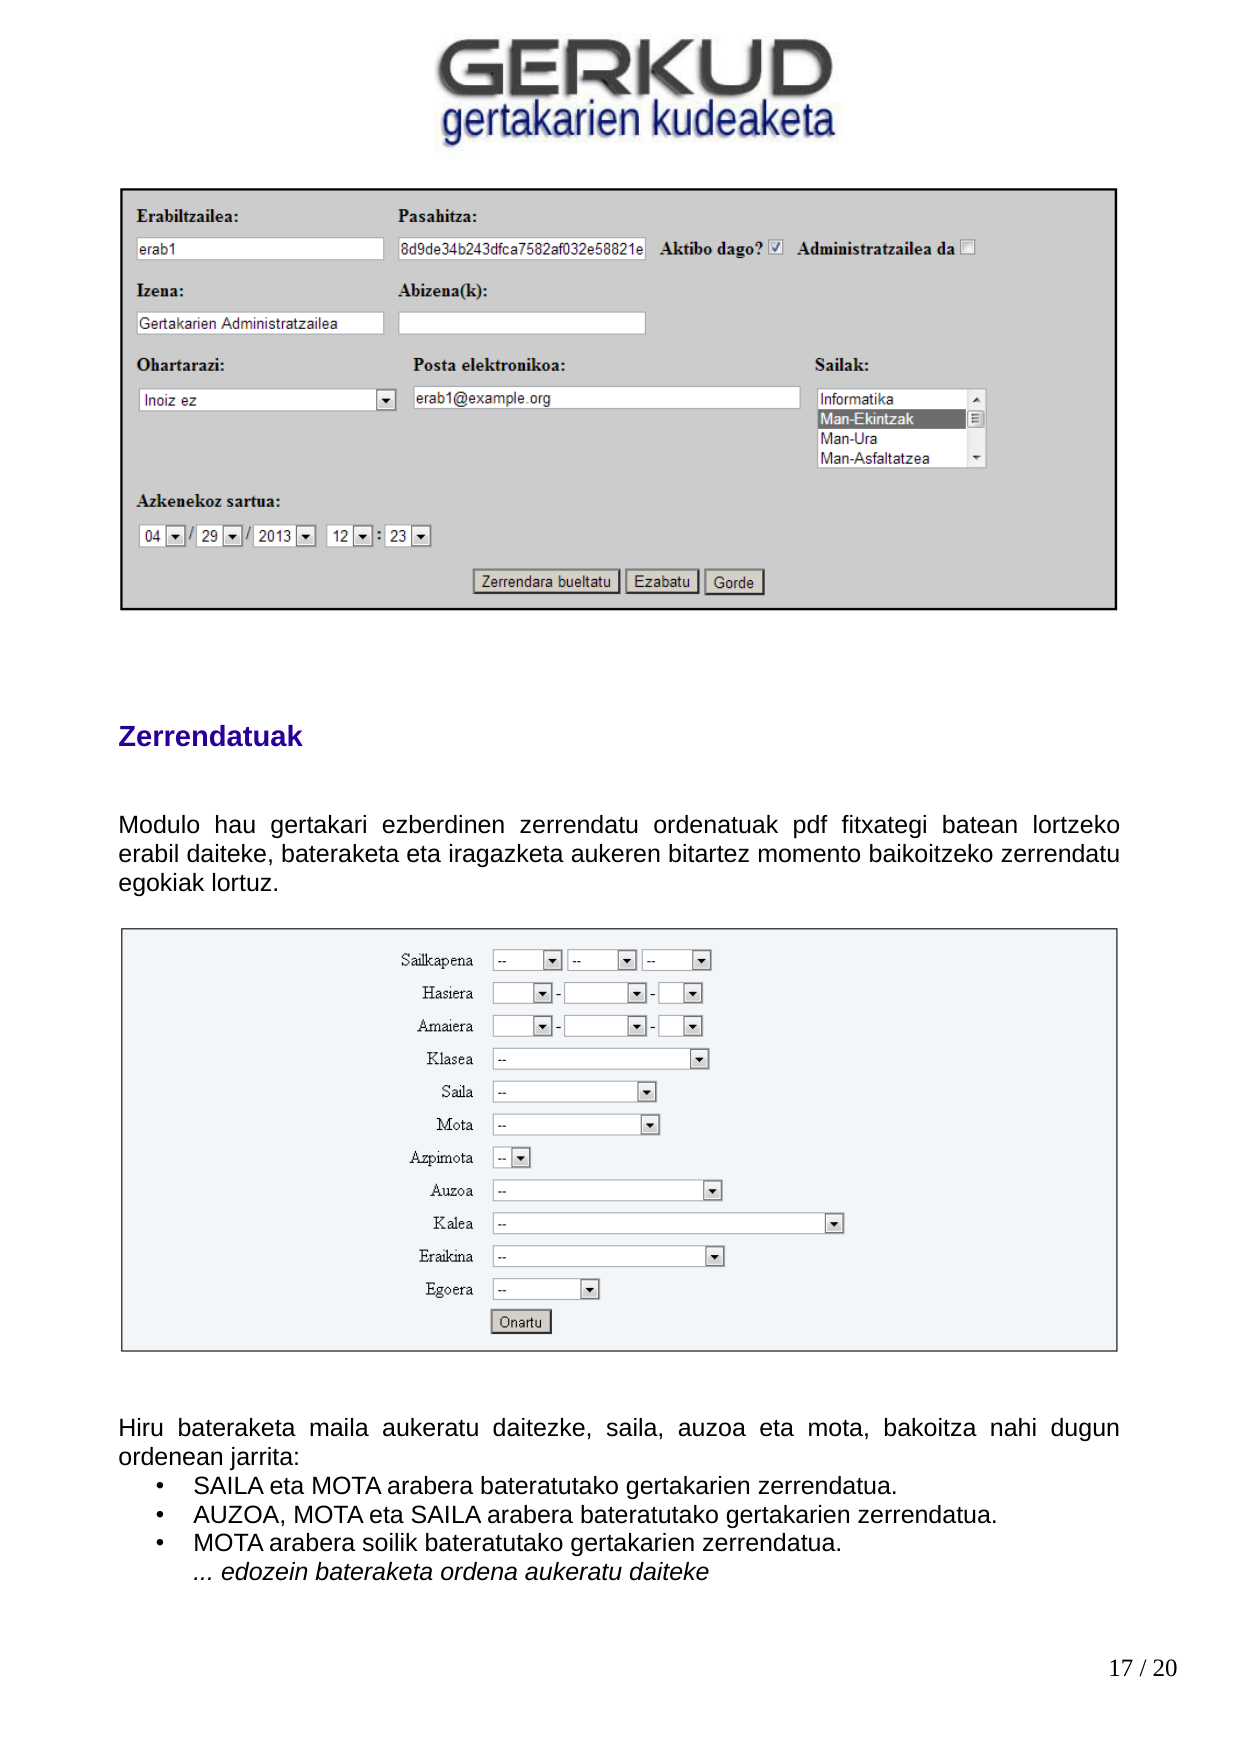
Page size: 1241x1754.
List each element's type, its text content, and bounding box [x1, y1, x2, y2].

text Hiru bateraketa maila aukeratu daitezke, saila, auzoa eta mota, bakoitza nahi dugun ordenean jarrita: [118, 1413, 1122, 1471]
list ... edozein bateraketa ordena aukeratu daiteke [156, 1557, 1122, 1586]
list AUZOA, MOTA eta SAILA arabera bateratutako gertakarien zerrendatua. [156, 1499, 1122, 1528]
picture [118, 186, 1123, 615]
text Modulo hau gertakari ezberdinen zerrendatu ordenatuak pdf fitxategi batean lortzeko erabil daiteke, bateraketa eta iragazketa aukeren bitartez momento baikoitzeko zerrendatu egokiak lortuz. [118, 811, 1122, 897]
list MOTA arabera soilik bateratutako gertakarien zerrendatua. [156, 1528, 1122, 1557]
list SAILA eta MOTA arabera bateratutako gertakarien zerrendatua. [156, 1471, 1122, 1499]
picture [118, 925, 1123, 1356]
subtitle Zerrendatuak [118, 719, 1122, 753]
picture [434, 23, 844, 160]
